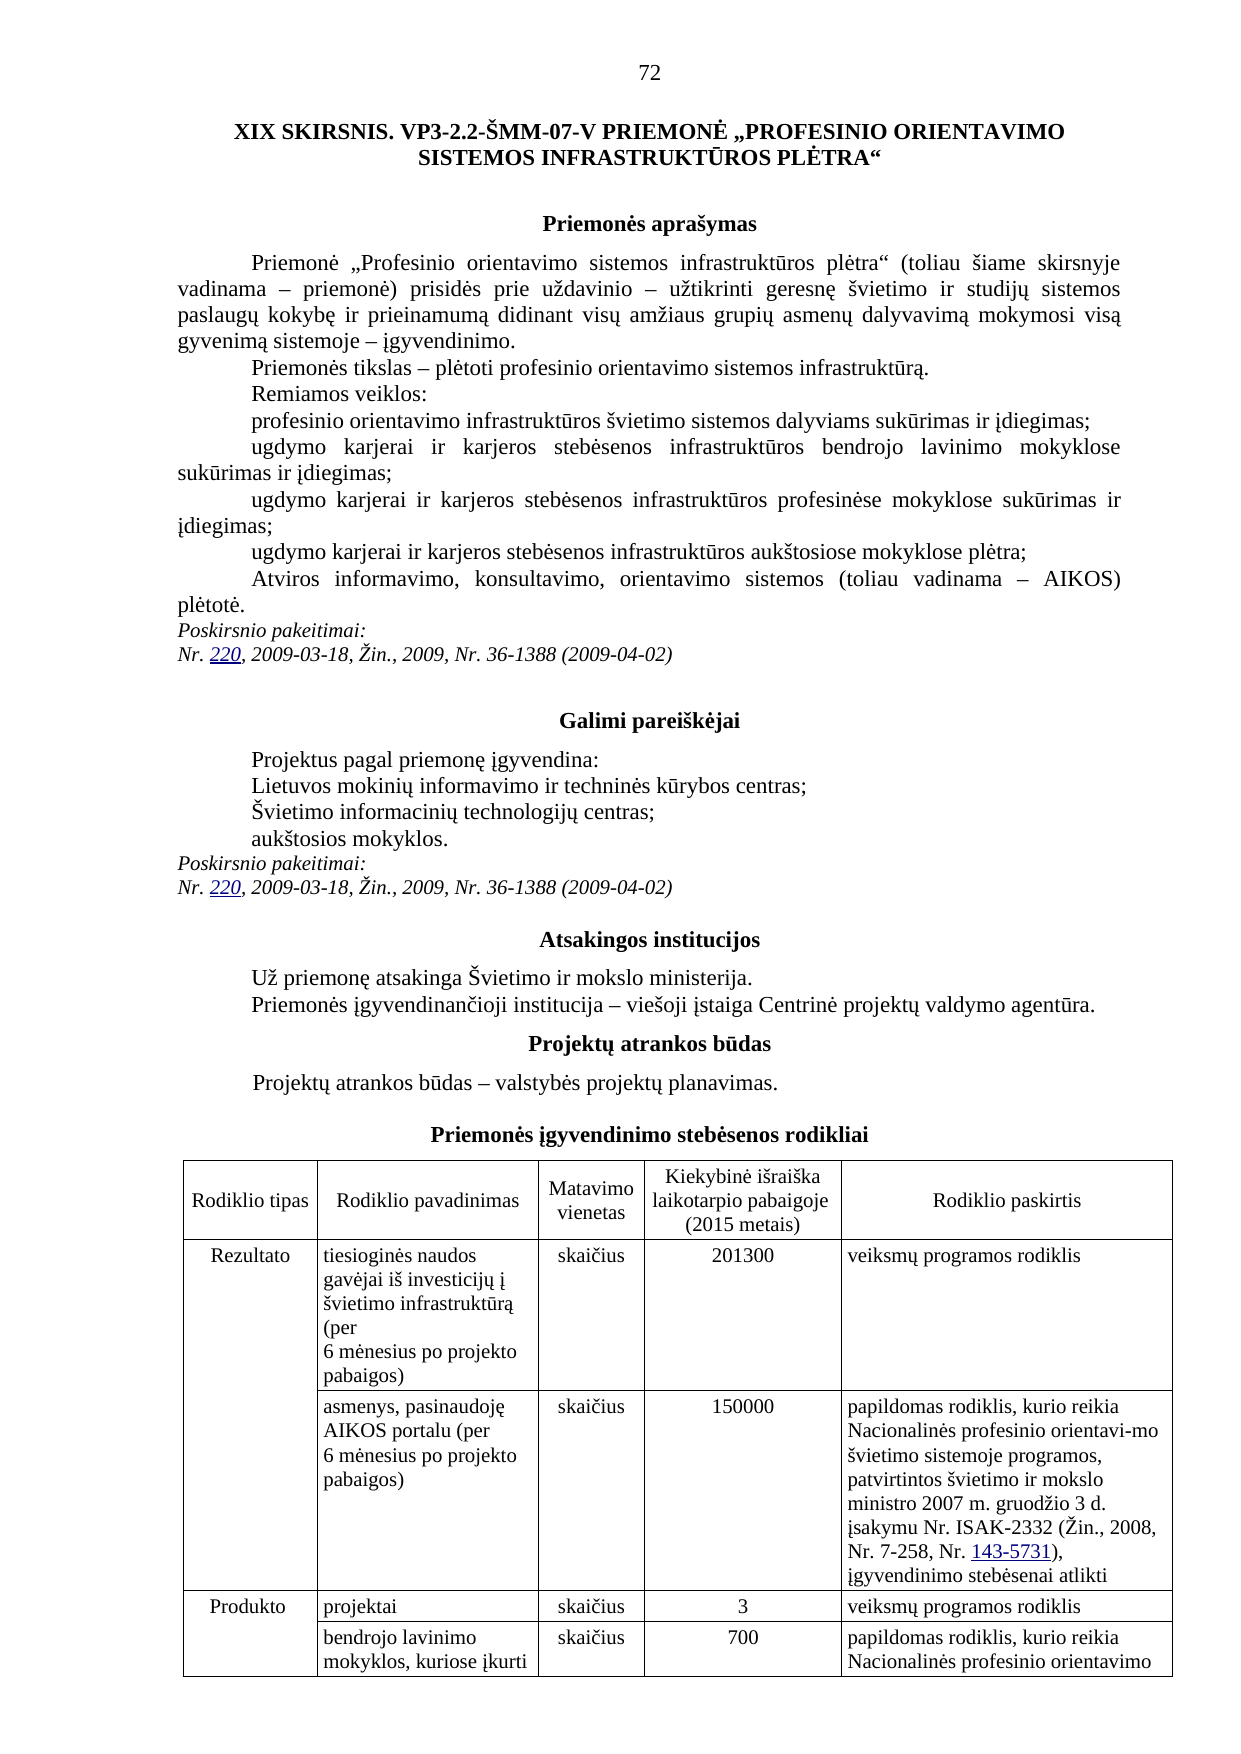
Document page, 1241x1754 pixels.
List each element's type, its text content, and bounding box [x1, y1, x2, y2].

text ugdymo karjerai ir karjeros stebėsenos infrastruktūros profesinėse mokyklose sukūrimas ir įdiegimas; [177, 486, 1122, 538]
text Poskirsnio pakeitimai: [177, 851, 1122, 875]
table_cell skaičius [539, 1591, 644, 1621]
table_cell papildomas rodiklis, kurio reikia Nacionalinės profesinio orientavimo [842, 1622, 1172, 1676]
text Nr. 220, 2009-03-18, Žin., 2009, Nr. 36-1388 (2009-04-02) [177, 642, 1122, 666]
text Priemonės tikslas – plėtoti profesinio orientavimo sistemos infrastruktūrą. [177, 354, 1122, 380]
text Priemonės įgyvendinimo stebėsenos rodikliai [177, 1121, 1122, 1148]
text Lietuvos mokinių informavimo ir techninės kūrybos centras; [177, 772, 1122, 798]
table_cell 3 [645, 1591, 841, 1621]
text Remiamos veiklos: [177, 380, 1122, 407]
text Priemonės įgyvendinančioji institucija – viešoji įstaiga Centrinė projektų valdymo agentūra. [177, 991, 1122, 1017]
table_header Rodiklio pavadinimas [318, 1161, 538, 1239]
table_header Rodiklio paskirtis [842, 1161, 1172, 1239]
table_cell 150000 [645, 1391, 841, 1590]
text Švietimo informacinių technologijų centras; [177, 798, 1122, 825]
table_cell bendrojo lavinimo mokyklos, kuriose įkurti [318, 1622, 538, 1676]
table_cell veiksmų programos rodiklis [842, 1240, 1172, 1390]
text ugdymo karjerai ir karjeros stebėsenos infrastruktūros aukštosiose mokyklose plėtra; [177, 538, 1122, 565]
text Nr. 220, 2009-03-18, Žin., 2009, Nr. 36-1388 (2009-04-02) [177, 875, 1122, 899]
table_cell tiesioginės naudos gavėjai iš investicijų į švietimo infrastruktūrą (per 6 mėnesius po projekto pabaigos) [318, 1240, 538, 1390]
text ugdymo karjerai ir karjeros stebėsenos infrastruktūros bendrojo lavinimo mokyklose sukūrimas ir įdiegimas; [177, 433, 1122, 486]
text Galimi pareiškėjai [177, 707, 1122, 733]
text Priemonės aprašymas [177, 210, 1122, 236]
table_header Matavimo vienetas [539, 1161, 644, 1239]
text Už priemonę atsakinga Švietimo ir mokslo ministerija. [177, 964, 1122, 991]
text XIX SKIRSNIS. VP3-2.2-ŠMM-07-V PRIEMONĖ „Profesinio orientavimo sistemos infrastruktūros plėtra“ [177, 118, 1122, 171]
text Projektus pagal priemonę įgyvendina: [177, 746, 1122, 772]
text Poskirsnio pakeitimai: [177, 617, 1122, 642]
table_cell 700 [645, 1622, 841, 1676]
table_cell skaičius [539, 1622, 644, 1676]
table_header Rodiklio tipas [184, 1161, 317, 1239]
table_cell papildomas rodiklis, kurio reikia Nacionalinės profesinio orientavi-mo švietimo sistemoje programos, patvirtintos švietimo ir mokslo ministro 2007 m. gruodžio 3 d. įsakymu Nr. ISAK-2332 (Žin., 2008, Nr. 7-258, Nr. 143-5731), įgyvendinimo stebėsenai atlikti [842, 1391, 1172, 1590]
text Projektų atrankos būdas [177, 1030, 1122, 1056]
table_cell asmenys, pasinaudoję AIKOS portalu (per 6 mėnesius po projekto pabaigos) [318, 1391, 538, 1590]
table_cell veiksmų programos rodiklis [842, 1591, 1172, 1621]
text Projektų atrankos būdas – valstybės projektų planavimas. [215, 1068, 1122, 1095]
table_cell Produkto [184, 1591, 317, 1676]
text Atviros informavimo, konsultavimo, orientavimo sistemos (toliau vadinama – AIKOS) plėtotė. [177, 565, 1122, 617]
text aukštosios mokyklos. [177, 825, 1122, 851]
table_cell 201300 [645, 1240, 841, 1390]
text Priemonė „Profesinio orientavimo sistemos infrastruktūros plėtra“ (toliau šiame skirsnyje vadinama – priemonė) prisidės prie uždavinio – užtikrinti geresnę švietimo ir studijų sistemos paslaugų kokybę ir prieinamumą didinant visų amžiaus grupių asmenų dalyvavimą mokymosi visą gyvenimą sistemoje – įgyvendinimo. [177, 248, 1122, 354]
text Atsakingos institucijos [177, 926, 1122, 952]
table_cell skaičius [539, 1391, 644, 1590]
table_cell Rezultato [184, 1240, 317, 1590]
text profesinio orientavimo infrastruktūros švietimo sistemos dalyviams sukūrimas ir įdiegimas; [177, 407, 1122, 433]
table_cell projektai [318, 1591, 538, 1621]
table_header Kiekybinė išraiška laikotarpio pabaigoje (2015 metais) [645, 1161, 841, 1239]
table_cell skaičius [539, 1240, 644, 1390]
